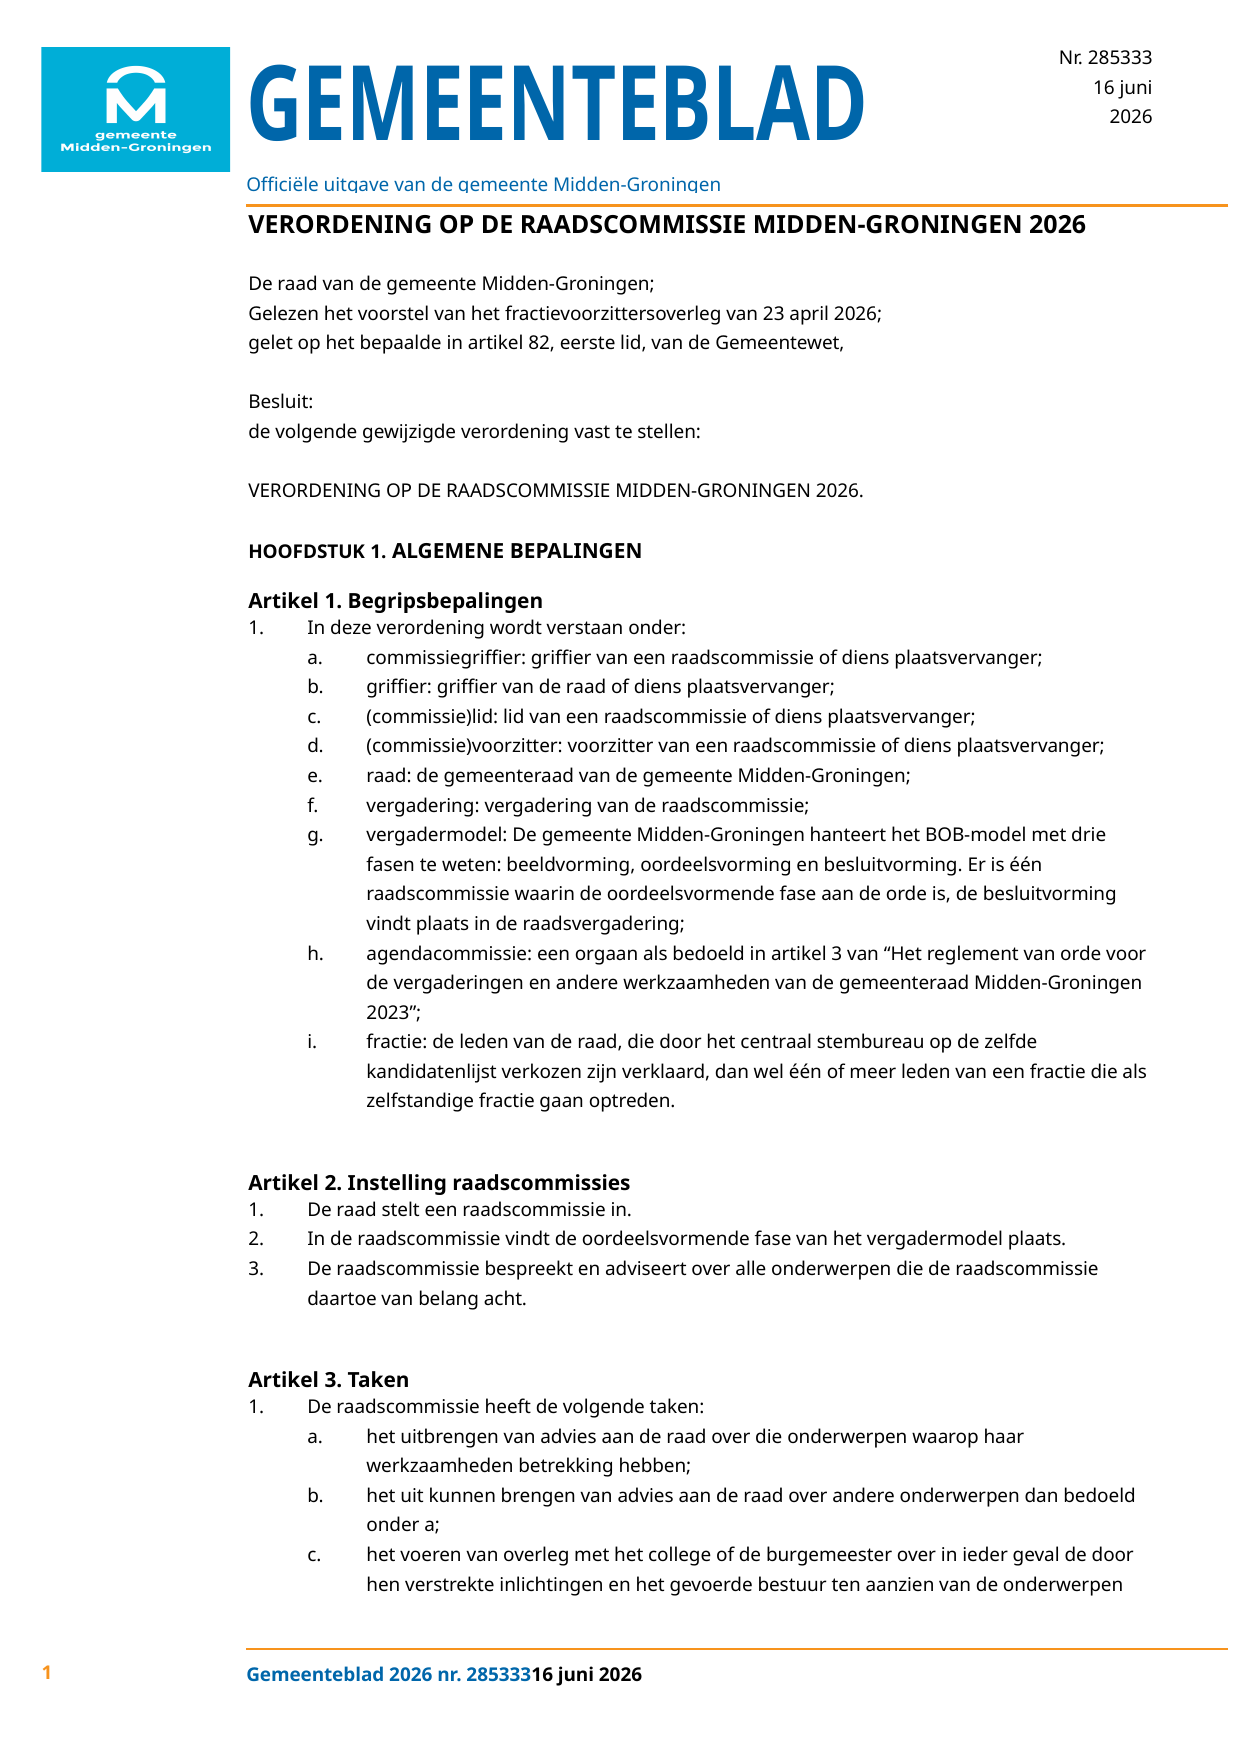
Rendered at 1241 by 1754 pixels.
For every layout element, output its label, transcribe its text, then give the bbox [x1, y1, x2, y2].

list het uitbrengen van advies aan de raad over die onderwerpen waarop haar werkzaamheden betrekking hebben; [307, 1423, 1152, 1478]
list (commissie)voorzitter: voorzitter van een raadscommissie of diens plaatsvervanger; [307, 733, 1152, 758]
list het voeren van overleg met het college of de burgemeester over in ieder geval de door hen verstrekte inlichtingen en het gevoerde bestuur ten aanzien van de onderwerpen [307, 1541, 1152, 1596]
list vergadering: vergadering van de raadscommissie; [307, 792, 1152, 817]
list In deze verordening wordt verstaan onder: [248, 614, 1152, 640]
list het uit kunnen brengen van advies aan de raad over andere onderwerpen dan bedoeld onder a; [307, 1482, 1152, 1537]
list In de raadscommissie vindt de oordeelsvormende fase van het vergadermodel plaats. [248, 1226, 1152, 1251]
list raad: de gemeenteraad van de gemeente Midden-Groningen; [307, 762, 1152, 788]
list agendacommissie: een orgaan als bedoeld in artikel 3 van “Het reglement van orde voor de vergaderingen en andere werkzaamheden van de gemeenteraad Midden-Groningen 2023”; [307, 940, 1152, 1024]
list De raadscommissie heeft de volgende taken: [248, 1393, 1152, 1419]
text HOOFDSTUK 1. ALGEMENE BEPALINGEN [248, 537, 1152, 565]
text De raad van de gemeente Midden-Groningen; [248, 270, 1152, 296]
list griffier: griffier van de raad of diens plaatsvervanger; [307, 673, 1152, 699]
picture [184, 146, 190, 153]
text VERORDENING OP DE RAADSCOMMISSIE MIDDEN-GRONINGEN 2026 [248, 207, 1152, 241]
list De raad stelt een raadscommissie in. [248, 1196, 1152, 1222]
picture [108, 66, 164, 82]
text Artikel 1. Begripsbepalingen [248, 586, 1152, 614]
picture [107, 89, 165, 122]
list De raadscommissie bespreekt en adviseert over alle onderwerpen die de raadscommissie daartoe van belang acht. [248, 1255, 1152, 1311]
text Besluit: [248, 389, 1152, 414]
text Artikel 2. Instelling raadscommissies [248, 1168, 1152, 1196]
list (commissie)lid: lid van een raadscommissie of diens plaatsvervanger; [307, 703, 1152, 729]
list commissiegriffier: griffier van een raadscommissie of diens plaatsvervanger; [307, 644, 1152, 669]
text Gelezen het voorstel van het fractievoorzittersoverleg van 23 april 2026; [248, 300, 1152, 326]
list fractie: de leden van de raad, die door het centraal stembureau op de zelfde kandidatenlijst verkozen zijn verklaard, dan wel één of meer leden van een fractie die als zelfstandige fractie gaan optreden. [307, 1028, 1152, 1113]
text de volgende gewijzigde verordening vast te stellen: [248, 418, 1152, 444]
text VERORDENING OP DE RAADSCOMMISSIE MIDDEN-GRONINGEN 2026. [248, 477, 1152, 503]
text gelet op het bepaalde in artikel 82, eerste lid, van de Gemeentewet, [248, 329, 1152, 355]
text Artikel 3. Taken [248, 1365, 1152, 1393]
list vergadermodel: De gemeente Midden-Groningen hanteert het BOB-model met drie fasen te weten: beeldvorming, oordeelsvorming en besluitvorming. Er is één raadscommissie waarin de oordeelsvormende fase aan de orde is, de besluitvorming vindt plaats in de raadsvergadering; [307, 821, 1152, 936]
